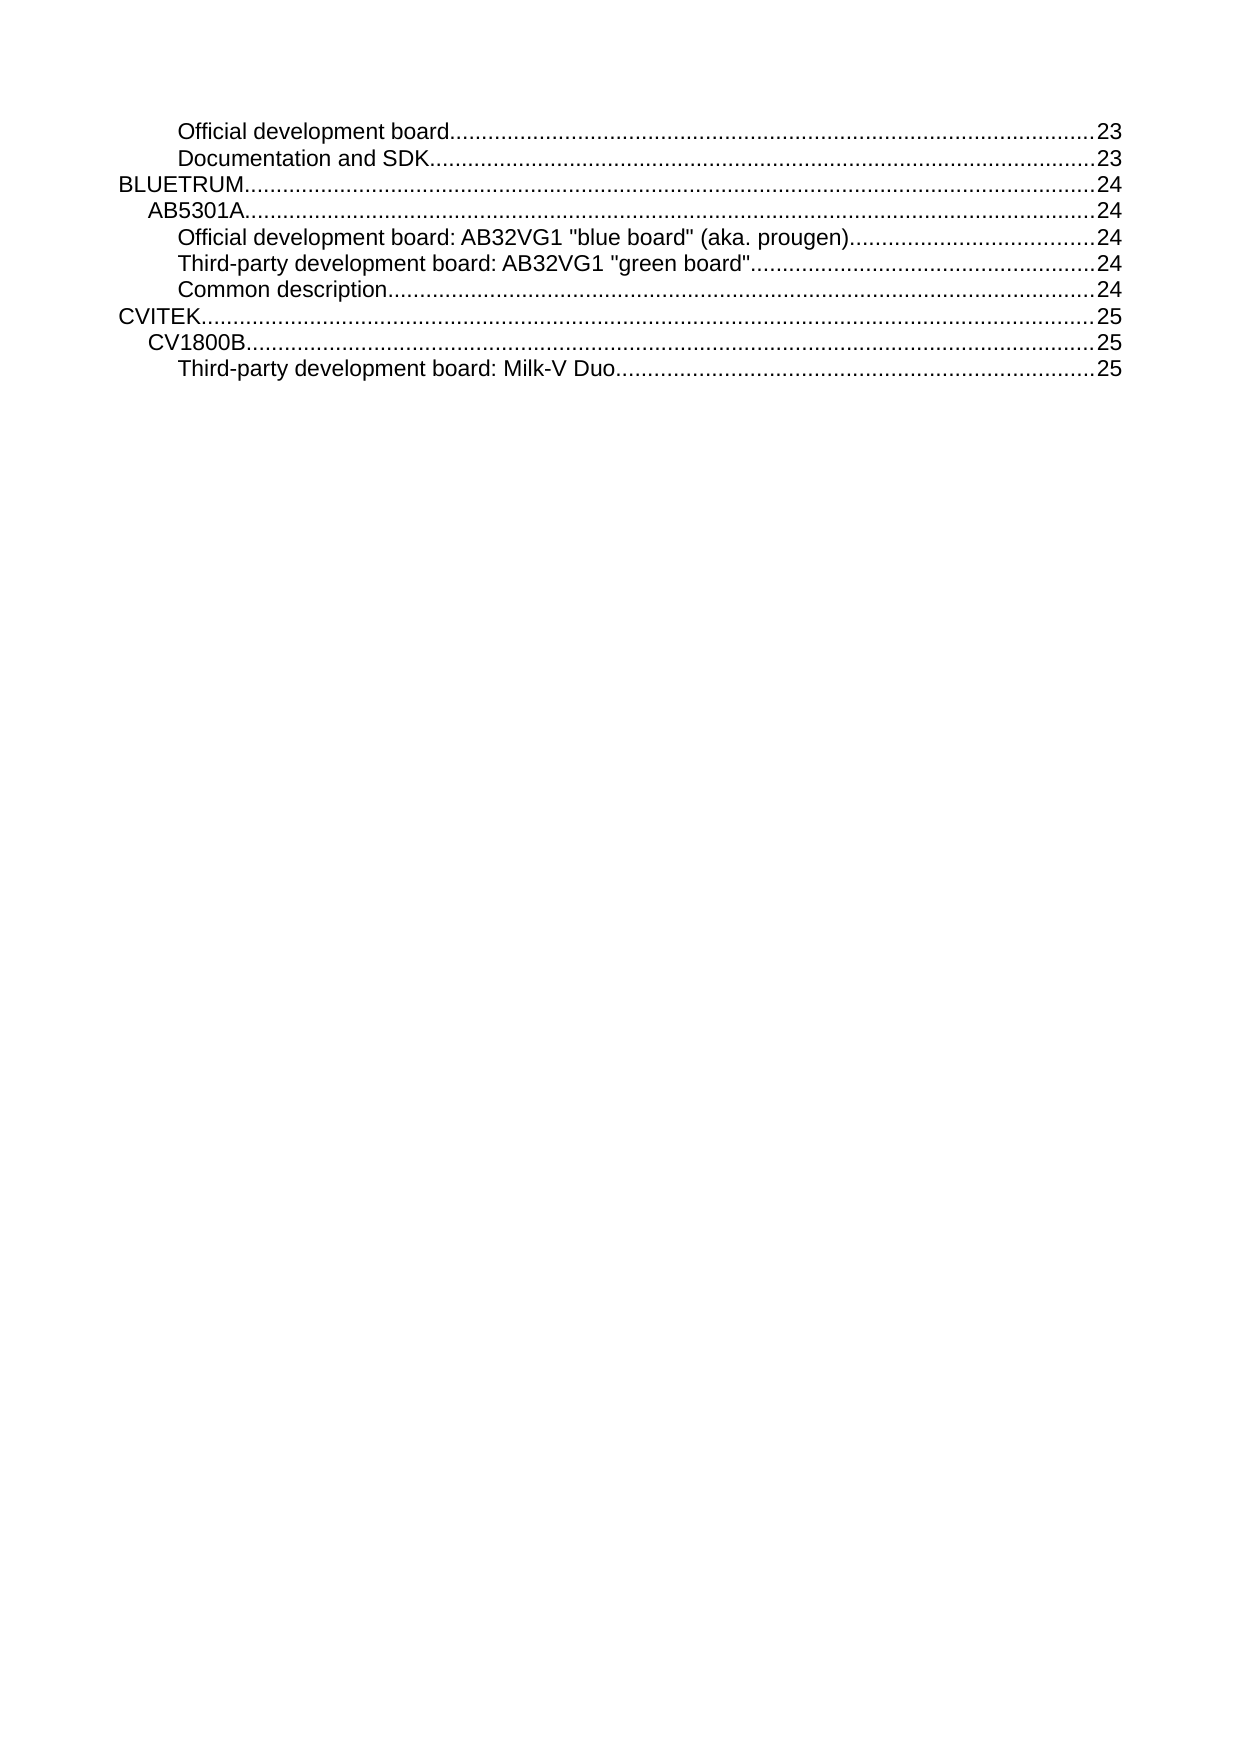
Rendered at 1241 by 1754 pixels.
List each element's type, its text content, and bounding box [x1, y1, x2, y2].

text BLUETRUM 24 [118, 171, 1122, 197]
text CV1800B 25 [148, 329, 1122, 355]
text Official development board: AB32VG1 "blue board" (aka. prougen) 24 [177, 223, 1122, 250]
text Official development board 23 [177, 118, 1122, 144]
text Third-party development board: AB32VG1 "green board" 24 [177, 250, 1122, 276]
text Common description 24 [177, 276, 1122, 303]
text Documentation and SDK 23 [177, 144, 1122, 171]
text AB5301A 24 [148, 197, 1122, 223]
text CVITEK 25 [118, 303, 1122, 329]
text Third-party development board: Milk-V Duo 25 [177, 355, 1122, 382]
